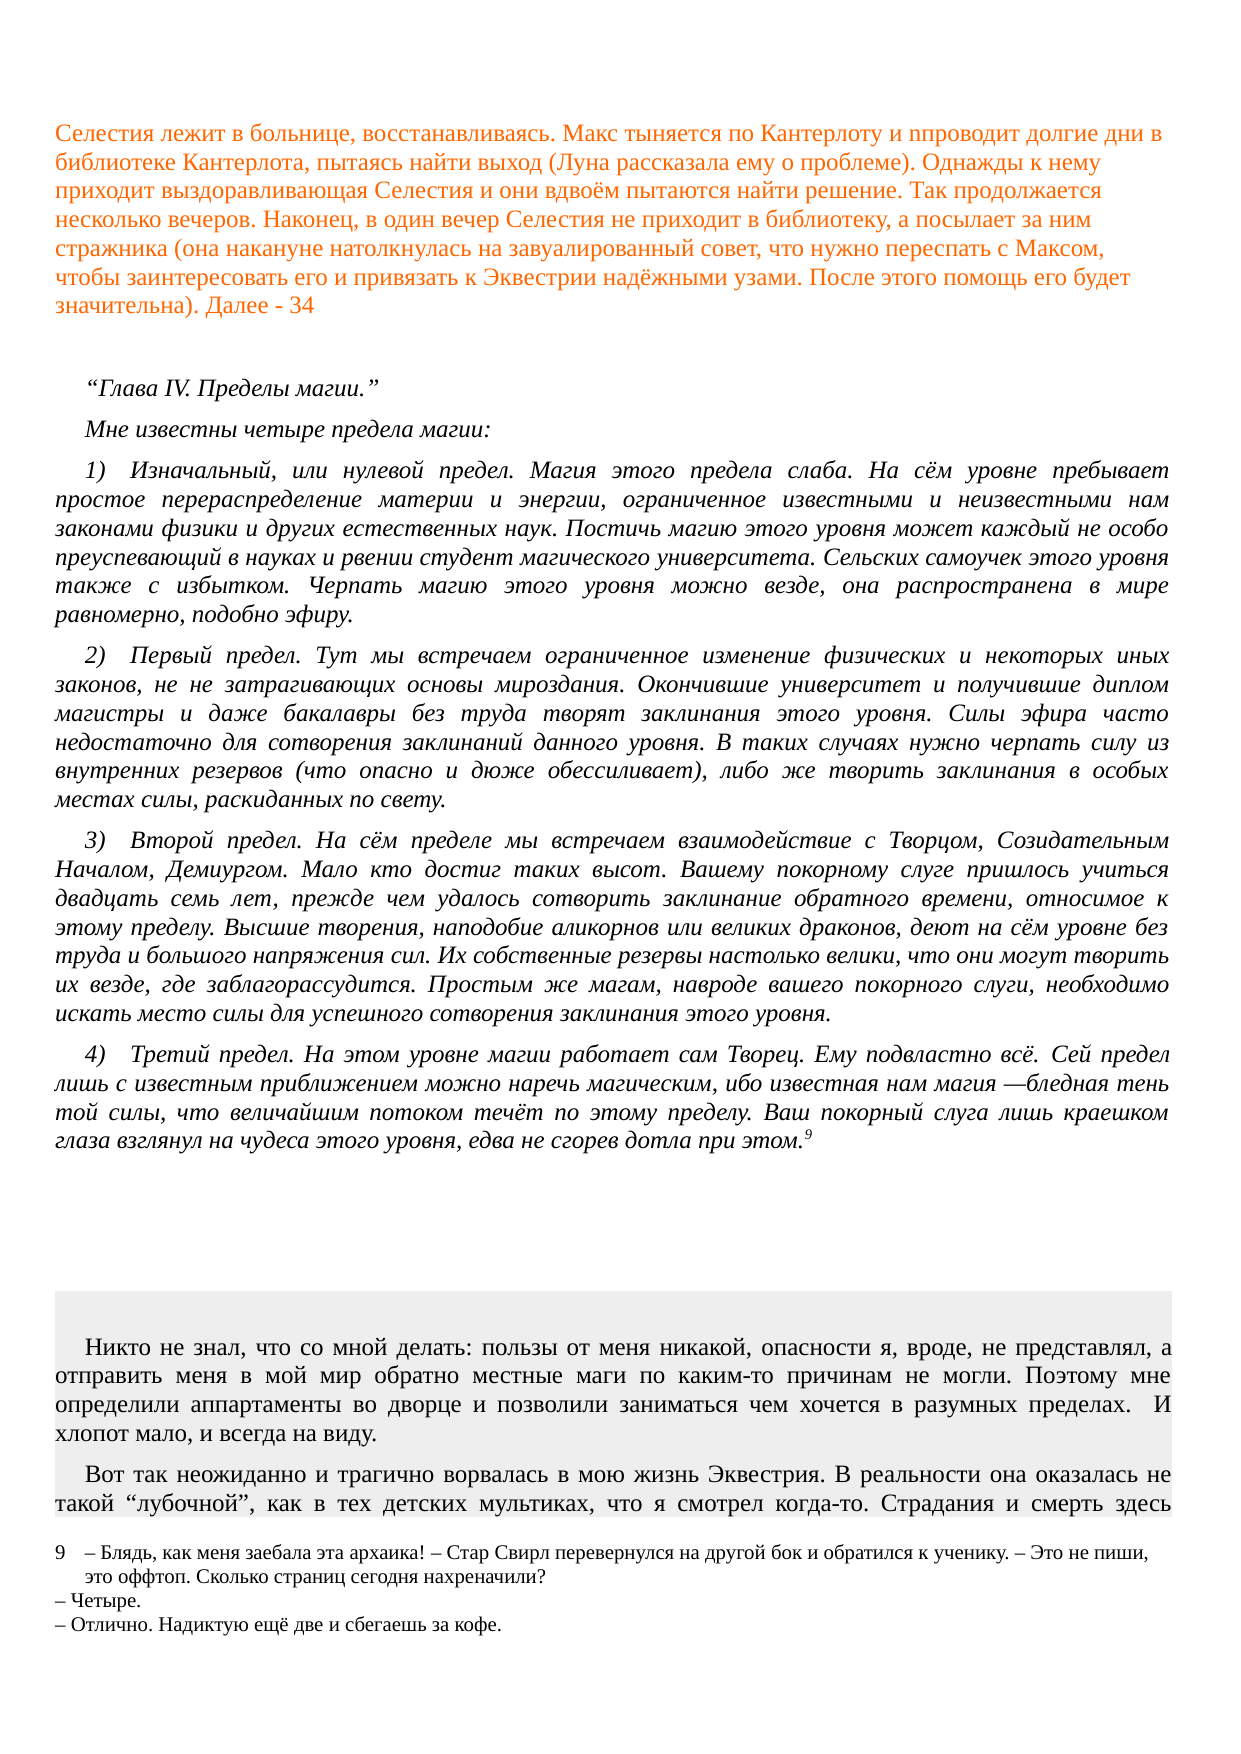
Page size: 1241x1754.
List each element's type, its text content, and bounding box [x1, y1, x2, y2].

list Третий предел. На этом уровне магии работает сам Творец. Ему подвластно всё. Сей предел лишь с известным приближением можно наречь магическим, ибо известная нам магия —бледная тень той силы, что величайшим потоком течёт по этому пределу. Ваш покорный слуга лишь краешком глаза взглянул на чудеса этого уровня, едва не сгорев дотла при этом. [55, 1039, 1172, 1154]
list Первый предел. Тут мы встречаем ограниченное изменение физических и некоторых иных законов, не не затрагивающих основы мироздания. Окончившие университет и получившие диплом магистры и даже бакалавры без труда творят заклинания этого уровня. Силы эфира часто недостаточно для сотворения заклинаний данного уровня. В таких случаях нужно черпать силу из внутренних резервов (что опасно и дюже обессиливает), либо же творить заклинания в особых местах силы, раскиданных по свету. [55, 641, 1172, 813]
list Второй предел. На сём пределе мы встречаем взаимодействие с Творцом, Созидательным Началом, Демиургом. Мало кто достиг таких высот. Вашему покорному слуге пришлось учиться двадцать семь лет, прежде чем удалось сотворить заклинание обратного времени, относимое к этому пределу. Высшие творения, наподобие аликорнов или великих драконов, деют на сём уровне без труда и большого напряжения сил. Их собственные резервы настолько велики, что они могут творить их везде, где заблагорассудится. Простым же магам, навроде вашего покорного слуги, необходимо искать место силы для успешного сотворения заклинания этого уровня. [55, 826, 1172, 1027]
list – Четыре. [55, 1588, 1172, 1612]
list – Блядь, как меня заебала эта архаика! – Стар Свирл перевернулся на другой бок и обратился к ученику. – Это не пиши, это оффтоп. Сколько страниц сегодня нахреначили? [55, 1539, 1172, 1588]
list Изначальный, или нулевой предел. Магия этого предела слаба. На сём уровне пребывает простое перераспределение материи и энергии, ограниченное известными и неизвестными нам законами физики и других естественных наук. Постичь магию этого уровня может каждый не особо преуспевающий в науках и рвении студент магического университета. Сельских самоучек этого уровня также с избытком. Черпать магию этого уровня можно везде, она распространена в мире равномерно, подобно эфиру. [55, 456, 1172, 628]
text Никто не знал, что со мной делать: пользы от меня никакой, опасности я, вроде, не представлял, а отправить меня в мой мир обратно местные маги по каким-то причинам не могли. Поэтому мне определили аппартаменты во дворце и позволили заниматься чем хочется в разумных пределах. И хлопот мало, и всегда на виду. [55, 1332, 1172, 1447]
text “Глава IV. Пределы магии.” [55, 373, 1172, 402]
text Вот так неожиданно и трагично ворвалась в мою жизнь Эквестрия. В реальности она оказалась не такой “лубочной”, как в тех детских мультиках, что я смотрел когда-то. Страдания и смерть здесь [55, 1459, 1172, 1517]
list – Отлично. Надиктую ещё две и сбегаешь за кофе. [55, 1612, 1172, 1636]
text Мне известны четыре предела магии: [55, 414, 1172, 443]
text Селестия лежит в больнице, восстанавливаясь. Макс тыняется по Кантерлоту и nпроводит долгие дни в библиотеке Кантерлота, пытаясь найти выход (Луна рассказала ему о проблеме). Однажды к нему приходит выздоравливающая Селестия и они вдвоём пытаются найти решение. Так продолжается несколько вечеров. Наконец, в один вечер Селестия не приходит в библиотеку, а посылает за ним стражника (она накануне натолкнулась на завуалированный совет, что нужно переспать с Максом, чтобы заинтересовать его и привязать к Эквестрии надёжными узами. После этого помощь его будет значительна). Далее - 34 [55, 118, 1172, 319]
